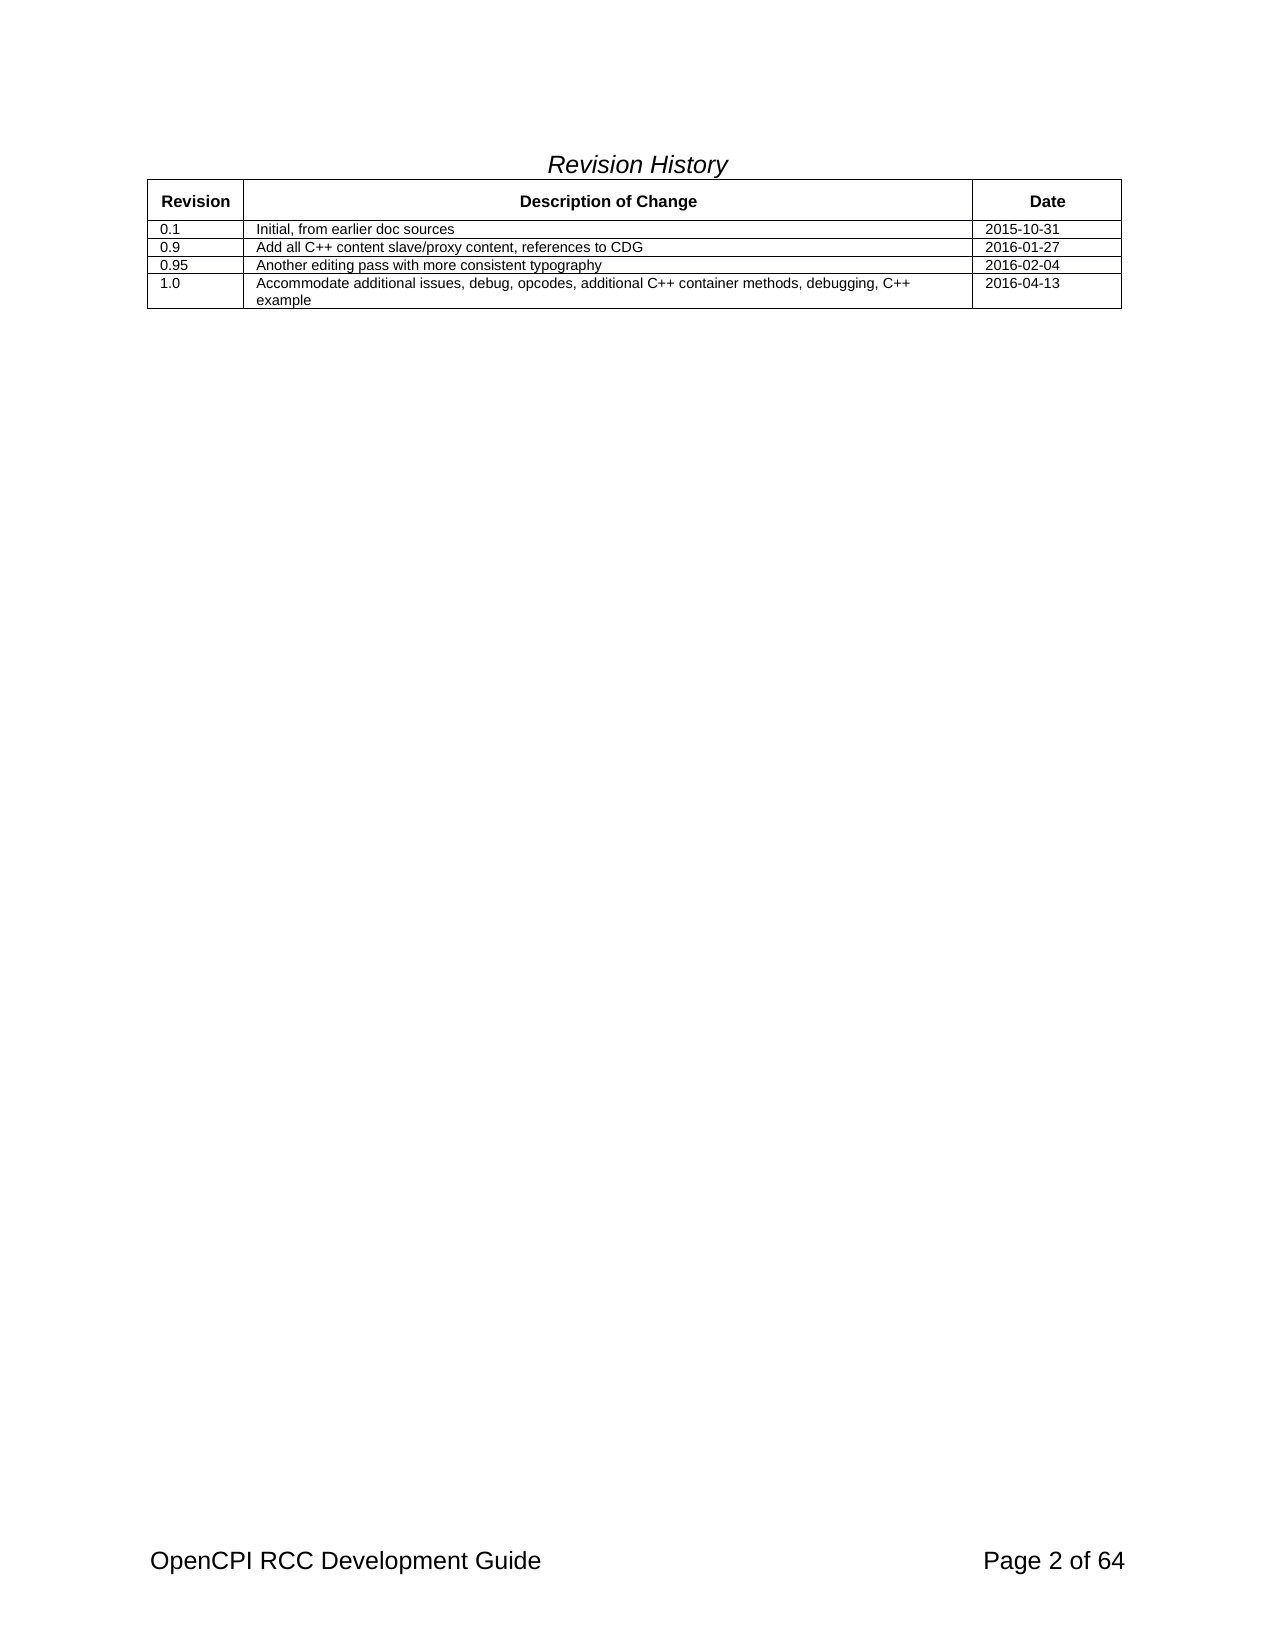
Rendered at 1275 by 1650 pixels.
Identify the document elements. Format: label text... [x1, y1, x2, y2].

table_cell 0.1 [148, 221, 243, 238]
table_header Revision [148, 180, 243, 220]
table_cell 2016-04-13 [973, 274, 1121, 308]
table_cell Accommodate additional issues, debug, opcodes, additional C++ container methods, debugging, C++ example [244, 274, 972, 308]
table_cell 2016-02-04 [973, 257, 1121, 273]
table_header Description of Change [244, 180, 972, 220]
table_cell Another editing pass with more consistent typography [244, 257, 972, 273]
table_cell 1.0 [148, 274, 243, 308]
table_cell 2016-01-27 [973, 239, 1121, 256]
table_header Date [973, 180, 1121, 220]
table_cell 0.95 [148, 257, 243, 273]
table_cell Initial, from earlier doc sources [244, 221, 972, 238]
table_cell Add all C++ content slave/proxy content, references to CDG [244, 239, 972, 256]
table_cell 0.9 [148, 239, 243, 256]
table_cell 2015-10-31 [973, 221, 1121, 238]
text Revision History [150, 150, 1125, 179]
